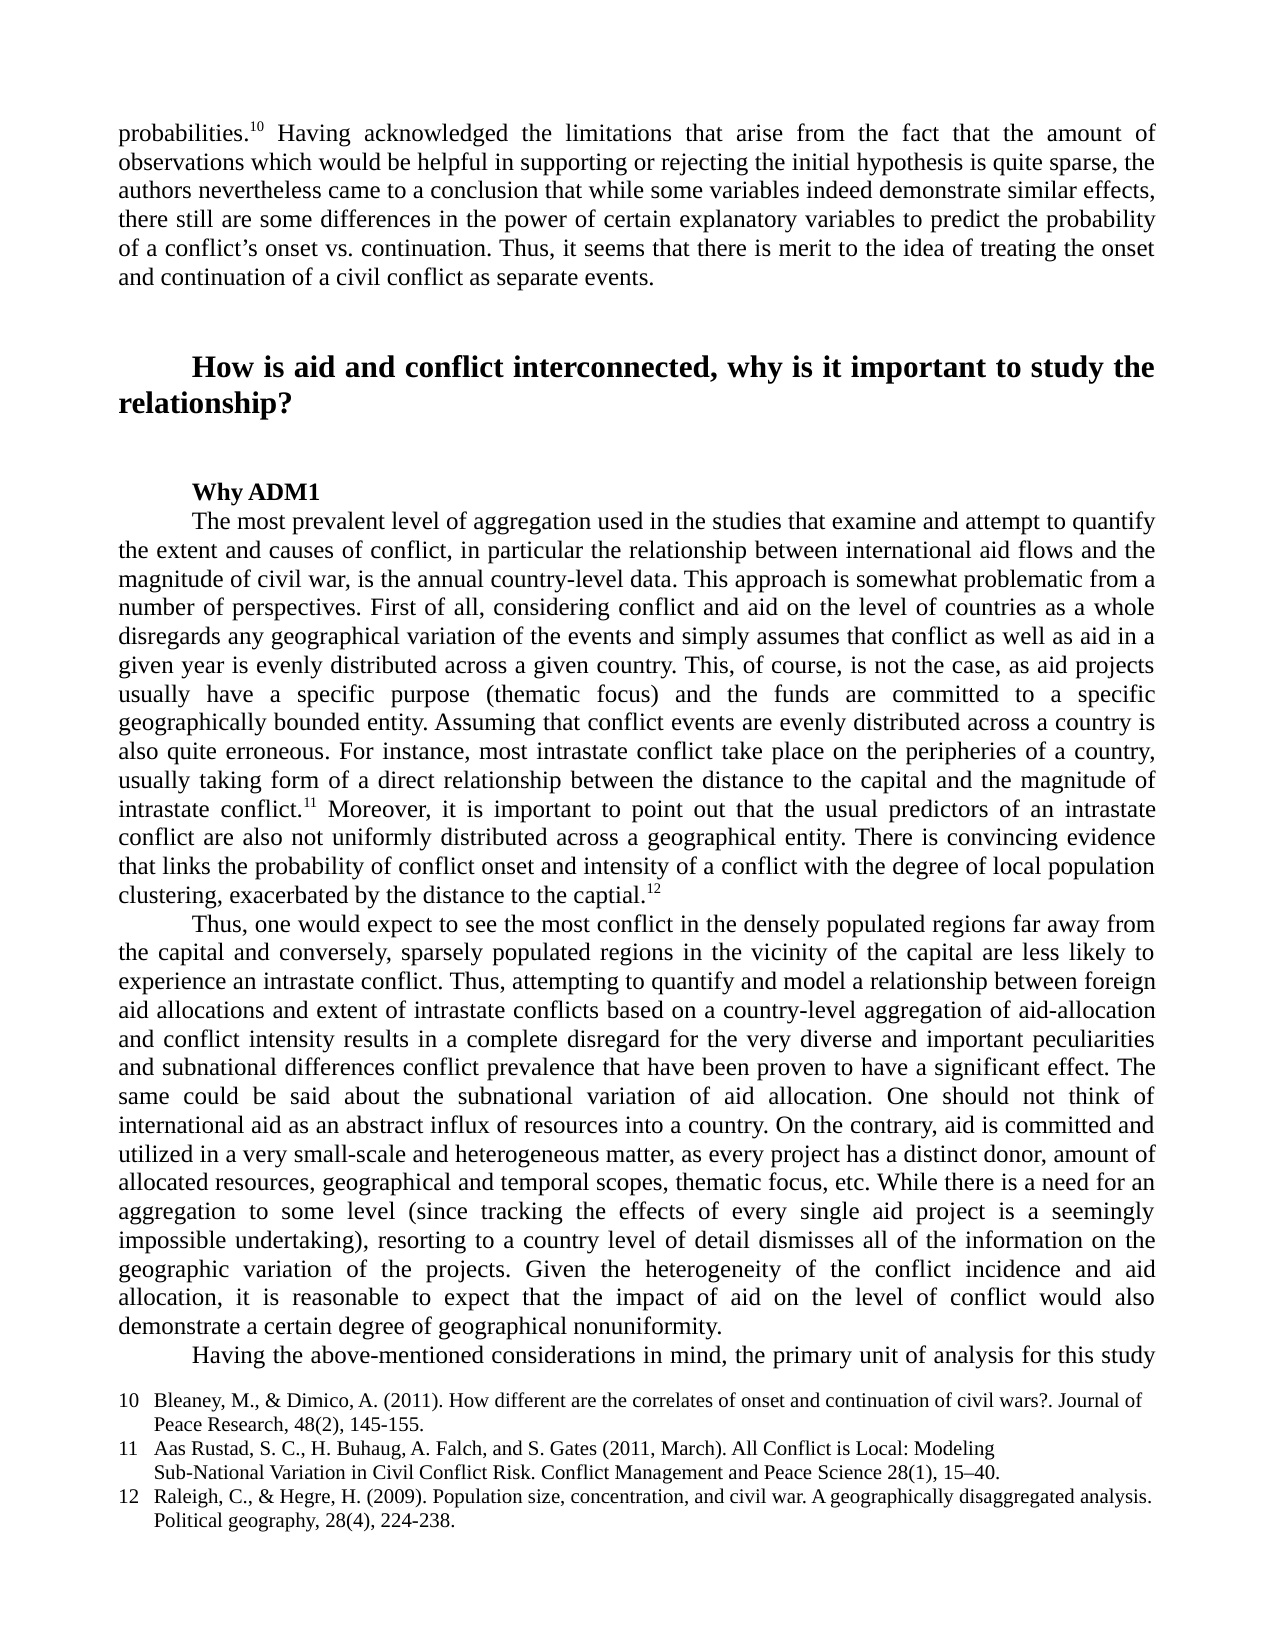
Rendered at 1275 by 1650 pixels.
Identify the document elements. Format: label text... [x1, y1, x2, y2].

text Bleaney, M., & Dimico, A. (2011). How different are the correlates of onset and continuation of civil wars?. Journal of Peace Research, 48(2), 145-155. [118, 1387, 1157, 1436]
text How is aid and conflict interconnected, why is it important to study the relationship? [118, 348, 1157, 420]
text Raleigh, C., & Hegre, H. (2009). Population size, concentration, and civil war. A geographically disaggregated analysis. Political geography, 28(4), 224-238. [118, 1484, 1157, 1532]
text The most prevalent level of aggregation used in the studies that examine and attempt to quantify the extent and causes of conflict, in particular the relationship between international aid flows and the magnitude of civil war, is the annual country-level data. This approach is somewhat problematic from a number of perspectives. First of all, considering conflict and aid on the level of countries as a whole disregards any geographical variation of the events and simply assumes that conflict as well as aid in a given year is evenly distributed across a given country. This, of course, is not the case, as aid projects usually have a specific purpose (thematic focus) and the funds are committed to a specific geographically bounded entity. Assuming that conflict events are evenly distributed across a country is also quite erroneous. For instance, most intrastate conflict take place on the peripheries of a country, usually taking form of a direct relationship between the distance to the capital and the magnitude of intrastate conflict. Moreover, it is important to point out that the usual predictors of an intrastate conflict are also not uniformly distributed across a geographical entity. There is convincing evidence that links the probability of conflict onset and intensity of a conflict with the degree of local population clustering, exacerbated by the distance to the captial. [118, 506, 1157, 909]
text Aas Rustad, S. C., H. Buhaug, A. Falch, and S. Gates (2011, March). All Conflict is Local: Modeling Sub-National Variation in Civil Conflict Risk. Conflict Management and Peace Science 28(1), 15–40. [118, 1436, 1157, 1484]
text probabilities. Having acknowledged the limitations that arise from the fact that the amount of observations which would be helpful in supporting or rejecting the initial hypothesis is quite sparse, the authors nevertheless came to a conclusion that while some variables indeed demonstrate similar effects, there still are some differences in the power of certain explanatory variables to predict the probability of a conflict’s onset vs. continuation. Thus, it seems that there is merit to the idea of treating the onset and continuation of a civil conflict as separate events. [118, 118, 1157, 291]
text Why ADM1 [118, 477, 1157, 506]
text Having the above-mentioned considerations in mind, the primary unit of analysis for this study [118, 1340, 1157, 1369]
text Thus, one would expect to see the most conflict in the densely populated regions far away from the capital and conversely, sparsely populated regions in the vicinity of the capital are less likely to experience an intrastate conflict. Thus, attempting to quantify and model a relationship between foreign aid allocations and extent of intrastate conflicts based on a country-level aggregation of aid-allocation and conflict intensity results in a complete disregard for the very diverse and important peculiarities and subnational differences conflict prevalence that have been proven to have a significant effect. The same could be said about the subnational variation of aid allocation. One should not think of international aid as an abstract influx of resources into a country. On the contrary, aid is committed and utilized in a very small-scale and heterogeneous matter, as every project has a distinct donor, amount of allocated resources, geographical and temporal scopes, thematic focus, etc. While there is a need for an aggregation to some level (since tracking the effects of every single aid project is a seemingly impossible undertaking), resorting to a country level of detail dismisses all of the information on the geographic variation of the projects. Given the heterogeneity of the conflict incidence and aid allocation, it is reasonable to expect that the impact of aid on the level of conflict would also demonstrate a certain degree of geographical nonuniformity. [118, 909, 1157, 1340]
